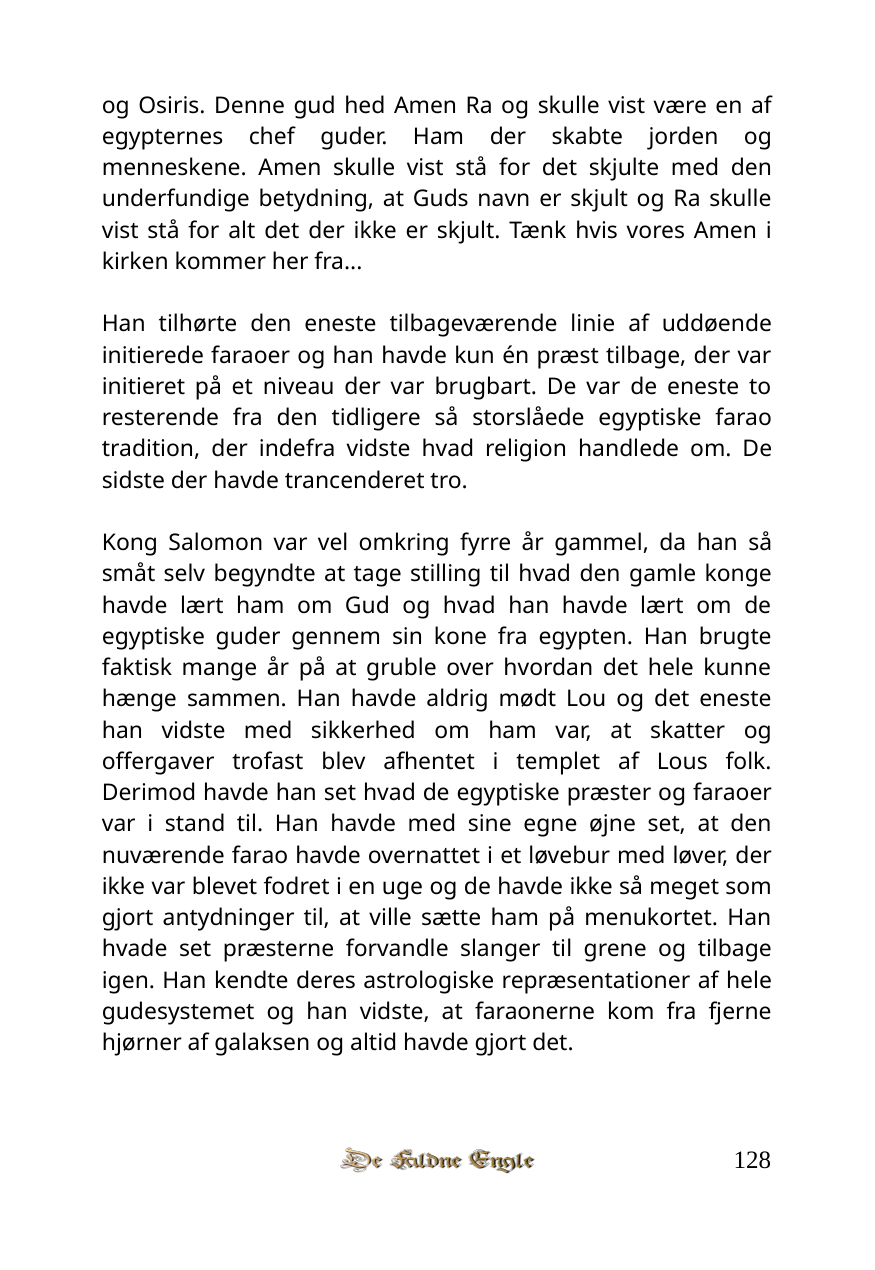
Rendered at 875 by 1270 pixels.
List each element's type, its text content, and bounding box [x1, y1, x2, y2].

text Kong Salomon var vel omkring fyrre år gammel, da han så småt selv begyndte at tage stilling til hvad den gamle konge havde lært ham om Gud og hvad han havde lært om de egyptiske guder gennem sin kone fra egypten. Han brugte faktisk mange år på at gruble over hvordan det hele kunne hænge sammen. Han havde aldrig mødt Lou og det eneste han vidste med sikkerhed om ham var, at skatter og offergaver trofast blev afhentet i templet af Lous folk. Derimod havde han set hvad de egyptiske præster og faraoer var i stand til. Han havde med sine egne øjne set, at den nuværende farao havde overnattet i et løvebur med løver, der ikke var blevet fodret i en uge og de havde ikke så meget som gjort antydninger til, at ville sætte ham på menukortet. Han hvade set præsterne forvandle slanger til grene og tilbage igen. Han kendte deres astrologiske repræsentationer af hele gudesystemet og han vidste, at faraonerne kom fra fjerne hjørner af galaksen og altid havde gjort det. [102, 526, 772, 1057]
text og Osiris. Denne gud hed Amen Ra og skulle vist være en af egypternes chef guder. Ham der skabte jorden og menneskene. Amen skulle vist stå for det skjulte med den underfundige betydning, at Guds navn er skjult og Ra skulle vist stå for alt det der ikke er skjult. Tænk hvis vores Amen i kirken kommer her fra... [102, 88, 772, 276]
picture [337, 1145, 537, 1175]
text Han tilhørte den eneste tilbageværende linie af uddøende initierede faraoer og han havde kun én præst tilbage, der var initieret på et niveau der var brugbart. De var de eneste to resterende fra den tidligere så storslåede egyptiske farao tradition, der indefra vidste hvad religion handlede om. De sidste der havde trancenderet tro. [102, 307, 772, 495]
